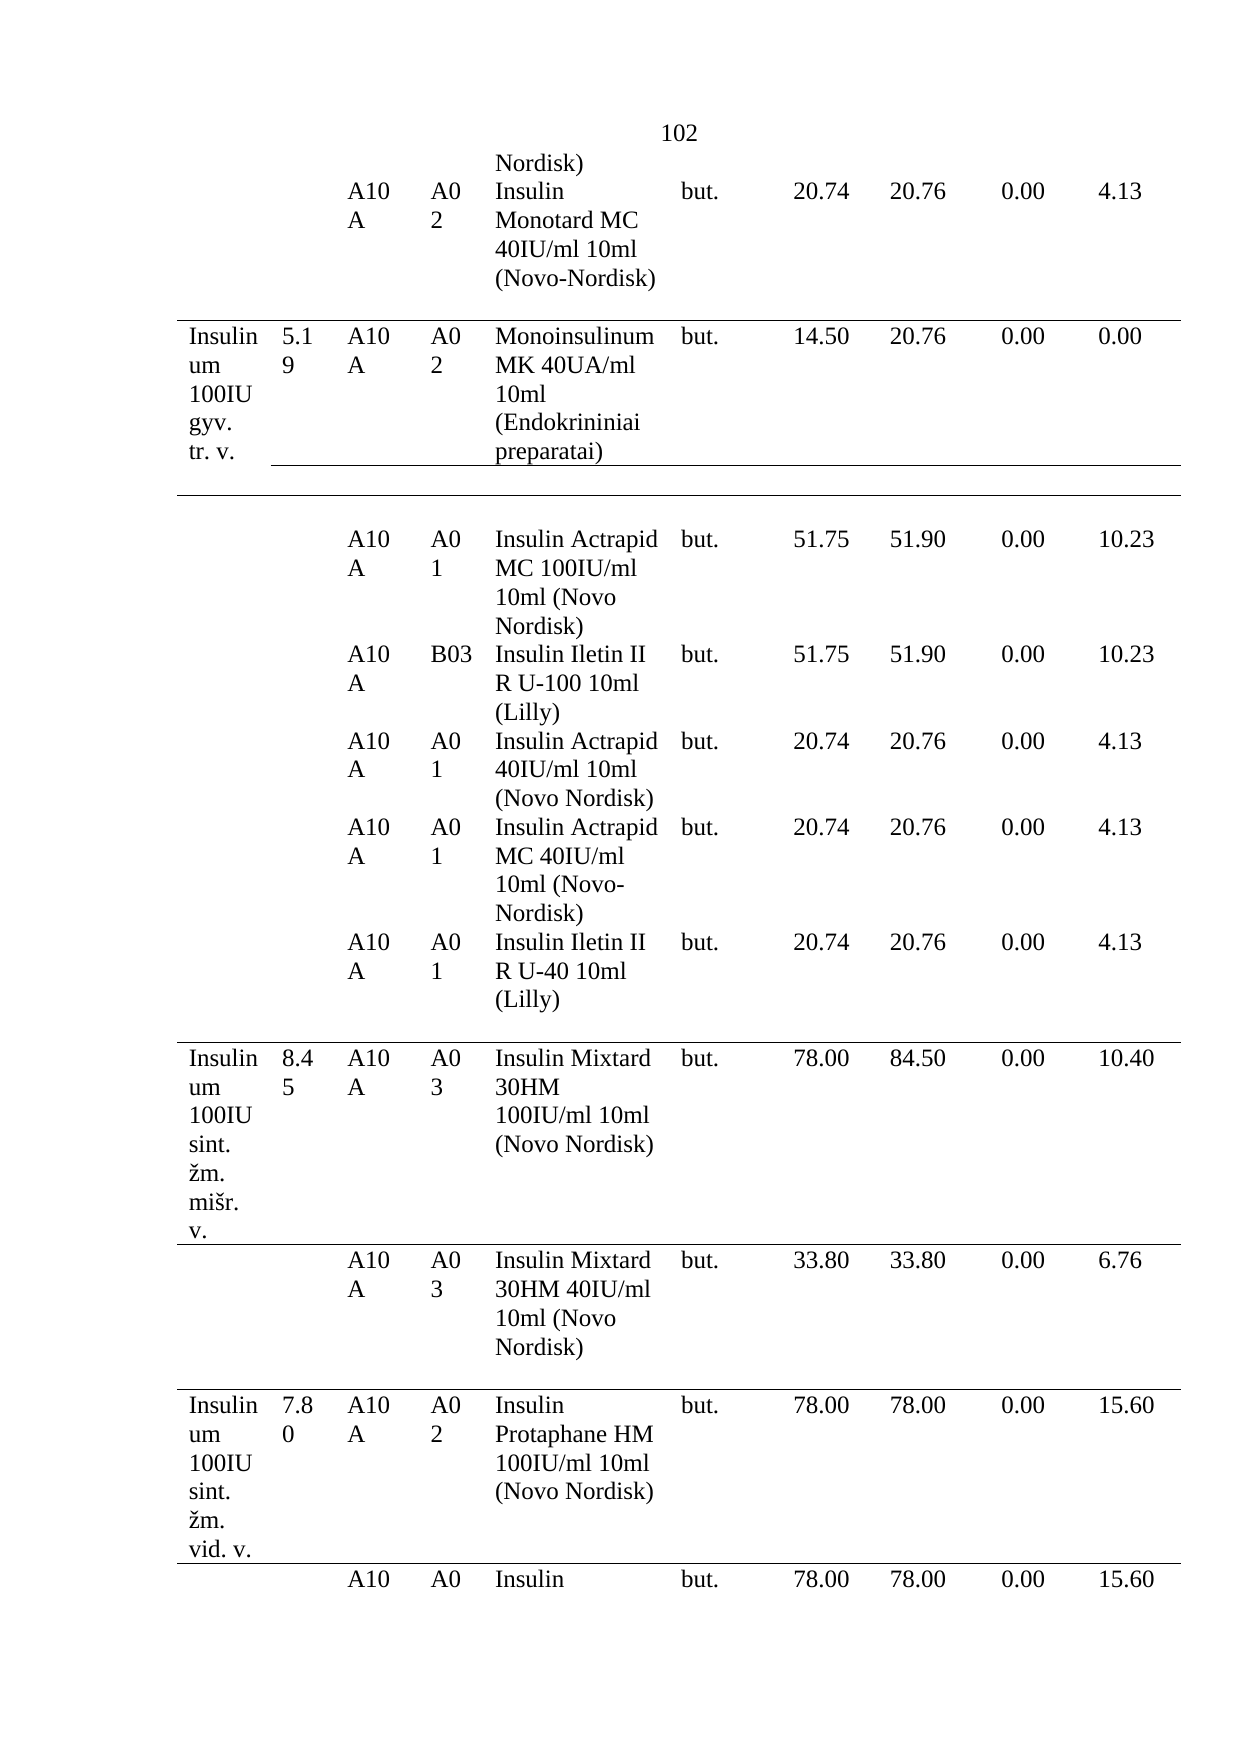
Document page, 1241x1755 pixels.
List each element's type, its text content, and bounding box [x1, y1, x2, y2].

table_cell 0.00 [1087, 321, 1181, 465]
table_cell [990, 1360, 1087, 1389]
table_cell [271, 1564, 336, 1592]
table_cell Insulinum 100IU sint. žm. vid. v. [177, 1390, 271, 1563]
table_cell [1087, 466, 1181, 495]
table_cell [670, 148, 782, 176]
table_cell A10A [336, 812, 419, 927]
table_cell 20.74 [782, 726, 878, 812]
table_cell A02 [419, 176, 483, 291]
table_cell 10.40 [1087, 1043, 1181, 1244]
table_cell [336, 496, 419, 524]
table_cell 78.00 [878, 1390, 990, 1563]
table_cell [782, 1013, 878, 1042]
table_cell [177, 1360, 271, 1389]
table_cell 20.74 [782, 812, 878, 927]
table_cell [177, 640, 271, 726]
table_cell but. [670, 812, 782, 927]
table_cell [177, 812, 271, 927]
table_cell [782, 496, 878, 524]
table_cell but. [670, 1043, 782, 1244]
table_cell [1087, 291, 1181, 320]
table_cell Insulinum 100IU sint. žm. mišr. v. [177, 1043, 271, 1244]
table_cell [782, 1360, 878, 1389]
table_cell 20.74 [782, 927, 878, 1013]
table_cell [177, 148, 271, 176]
table_cell but. [670, 1390, 782, 1563]
table_cell [990, 148, 1087, 176]
table_cell [878, 1360, 990, 1389]
table_cell but. [670, 525, 782, 639]
table_cell [271, 1013, 336, 1042]
table_cell 20.74 [782, 176, 878, 291]
table_cell [336, 1360, 419, 1389]
table_cell [271, 148, 336, 176]
table_cell [484, 496, 669, 524]
table_cell A0 [419, 1564, 483, 1592]
table_cell 15.60 [1087, 1390, 1181, 1563]
table_cell 0.00 [990, 525, 1087, 639]
table_cell 10.23 [1087, 640, 1181, 726]
table_cell 10.23 [1087, 525, 1181, 639]
table_cell but. [670, 1245, 782, 1360]
table_cell [271, 496, 336, 524]
table_cell 5.19 [271, 321, 336, 465]
table_cell 0.00 [990, 176, 1087, 291]
table_cell 14.50 [782, 321, 878, 465]
table_cell 4.13 [1087, 176, 1181, 291]
table_cell Insulin Mixtard 30HM 40IU/ml 10ml (Novo Nordisk) [484, 1245, 669, 1360]
table_cell A10A [336, 640, 419, 726]
table_cell A02 [419, 321, 483, 465]
table_cell 6.76 [1087, 1245, 1181, 1360]
table_cell 15.60 [1087, 1564, 1181, 1592]
table_cell Insulin Iletin II R U-100 10ml (Lilly) [484, 640, 669, 726]
table_cell 78.00 [782, 1390, 878, 1563]
table_cell [484, 291, 669, 320]
table_cell [1087, 1013, 1181, 1042]
table_cell [878, 1013, 990, 1042]
table_cell Monoinsulinum MK 40UA/ml 10ml (Endokrininiai preparatai) [484, 321, 669, 465]
table_cell 20.76 [878, 176, 990, 291]
table_cell A01 [419, 927, 483, 1013]
table_cell 20.76 [878, 927, 990, 1013]
table_cell A01 [419, 726, 483, 812]
table_cell 33.80 [878, 1245, 990, 1360]
table_cell [1087, 148, 1181, 176]
table_cell [271, 176, 336, 291]
table_cell 51.75 [782, 640, 878, 726]
table_cell [177, 176, 271, 291]
table_cell [484, 466, 669, 495]
table_cell [336, 291, 419, 320]
table_cell 78.00 [878, 1564, 990, 1592]
table_cell Insulin Actrapid MC 40IU/ml 10ml (Novo-Nordisk) [484, 812, 669, 927]
table_cell 0.00 [990, 1043, 1087, 1244]
table_cell but. [670, 1564, 782, 1592]
table_cell Insulin Protaphane HM 100IU/ml 10ml (Novo Nordisk) [484, 1390, 669, 1563]
table_cell 20.76 [878, 812, 990, 927]
table_cell 84.50 [878, 1043, 990, 1244]
table_cell [271, 1360, 336, 1389]
table_cell 0.00 [990, 321, 1087, 465]
table_cell B03 [419, 640, 483, 726]
table_cell [990, 1013, 1087, 1042]
table_cell [271, 812, 336, 927]
table_cell [878, 496, 990, 524]
table_cell [336, 148, 419, 176]
table_cell [990, 466, 1087, 495]
table_cell 0.00 [990, 812, 1087, 927]
table_cell [878, 148, 990, 176]
table_cell Insulin Monotard MC 40IU/ml 10ml (Novo-Nordisk) [484, 176, 669, 291]
table_cell 0.00 [990, 927, 1087, 1013]
table_cell [419, 496, 483, 524]
table_cell [1087, 1360, 1181, 1389]
table_cell 20.76 [878, 726, 990, 812]
table_cell 4.13 [1087, 726, 1181, 812]
table_cell [271, 525, 336, 639]
table_cell Insulinum 100IU gyv. tr. v. [177, 321, 271, 495]
table_cell [336, 466, 419, 495]
table_cell [419, 291, 483, 320]
table_cell [177, 291, 271, 320]
table_cell [484, 1360, 669, 1389]
table_cell [177, 1013, 271, 1042]
table_cell A01 [419, 525, 483, 639]
table_cell 0.00 [990, 1564, 1087, 1592]
table_cell [670, 496, 782, 524]
table_cell [670, 466, 782, 495]
table_cell but. [670, 176, 782, 291]
table_cell [177, 927, 271, 1013]
table_cell A10A [336, 927, 419, 1013]
table_cell 0.00 [990, 726, 1087, 812]
table_cell but. [670, 321, 782, 465]
table_cell [878, 466, 990, 495]
table_cell [271, 1245, 336, 1360]
table_cell A10 [336, 1564, 419, 1592]
table_cell [177, 726, 271, 812]
table_cell but. [670, 640, 782, 726]
table_cell [670, 1013, 782, 1042]
table_cell [336, 1013, 419, 1042]
table_cell 4.13 [1087, 812, 1181, 927]
table_cell [990, 496, 1087, 524]
table_cell 51.75 [782, 525, 878, 639]
table_cell Insulin [484, 1564, 669, 1592]
table_cell Insulin Actrapid MC 100IU/ml 10ml (Novo Nordisk) [484, 525, 669, 639]
table_cell but. [670, 927, 782, 1013]
table_cell [419, 1013, 483, 1042]
table_cell 8.45 [271, 1043, 336, 1244]
table_cell [177, 1564, 271, 1592]
table_cell [271, 726, 336, 812]
table_cell A10A [336, 1245, 419, 1360]
table_cell 0.00 [990, 1245, 1087, 1360]
table_cell 51.90 [878, 640, 990, 726]
table_cell A10A [336, 176, 419, 291]
table_cell 4.13 [1087, 927, 1181, 1013]
table_cell A10A [336, 1390, 419, 1563]
table_cell A02 [419, 1390, 483, 1563]
table_cell 51.90 [878, 525, 990, 639]
table_cell 33.80 [782, 1245, 878, 1360]
table_cell A10A [336, 726, 419, 812]
table_cell A03 [419, 1245, 483, 1360]
table_cell [782, 466, 878, 495]
table_cell [1087, 496, 1181, 524]
table_cell A03 [419, 1043, 483, 1244]
table_cell [419, 1360, 483, 1389]
table_cell Nordisk) [484, 148, 669, 176]
table_cell 0.00 [990, 640, 1087, 726]
table_cell 78.00 [782, 1043, 878, 1244]
table_cell [177, 496, 271, 524]
table_cell [782, 148, 878, 176]
table_cell [670, 291, 782, 320]
table_cell 7.80 [271, 1390, 336, 1563]
table_cell A10A [336, 525, 419, 639]
table_cell [271, 291, 336, 320]
table_cell [271, 466, 336, 495]
table_cell [484, 1013, 669, 1042]
table_cell A10A [336, 321, 419, 465]
table_cell [177, 1245, 271, 1360]
table_cell 78.00 [782, 1564, 878, 1592]
table_cell [419, 466, 483, 495]
table_cell [990, 291, 1087, 320]
table_cell [419, 148, 483, 176]
table_cell [670, 1360, 782, 1389]
table_cell 20.76 [878, 321, 990, 465]
table_cell Insulin Mixtard 30HM 100IU/ml 10ml (Novo Nordisk) [484, 1043, 669, 1244]
table_cell but. [670, 726, 782, 812]
table_cell A10A [336, 1043, 419, 1244]
table_cell A01 [419, 812, 483, 927]
table_cell [878, 291, 990, 320]
table_cell Insulin Iletin II R U-40 10ml (Lilly) [484, 927, 669, 1013]
table_cell [177, 525, 271, 639]
table_cell [271, 927, 336, 1013]
table_cell [782, 291, 878, 320]
table_cell [271, 640, 336, 726]
table_cell 0.00 [990, 1390, 1087, 1563]
table_cell Insulin Actrapid 40IU/ml 10ml (Novo Nordisk) [484, 726, 669, 812]
